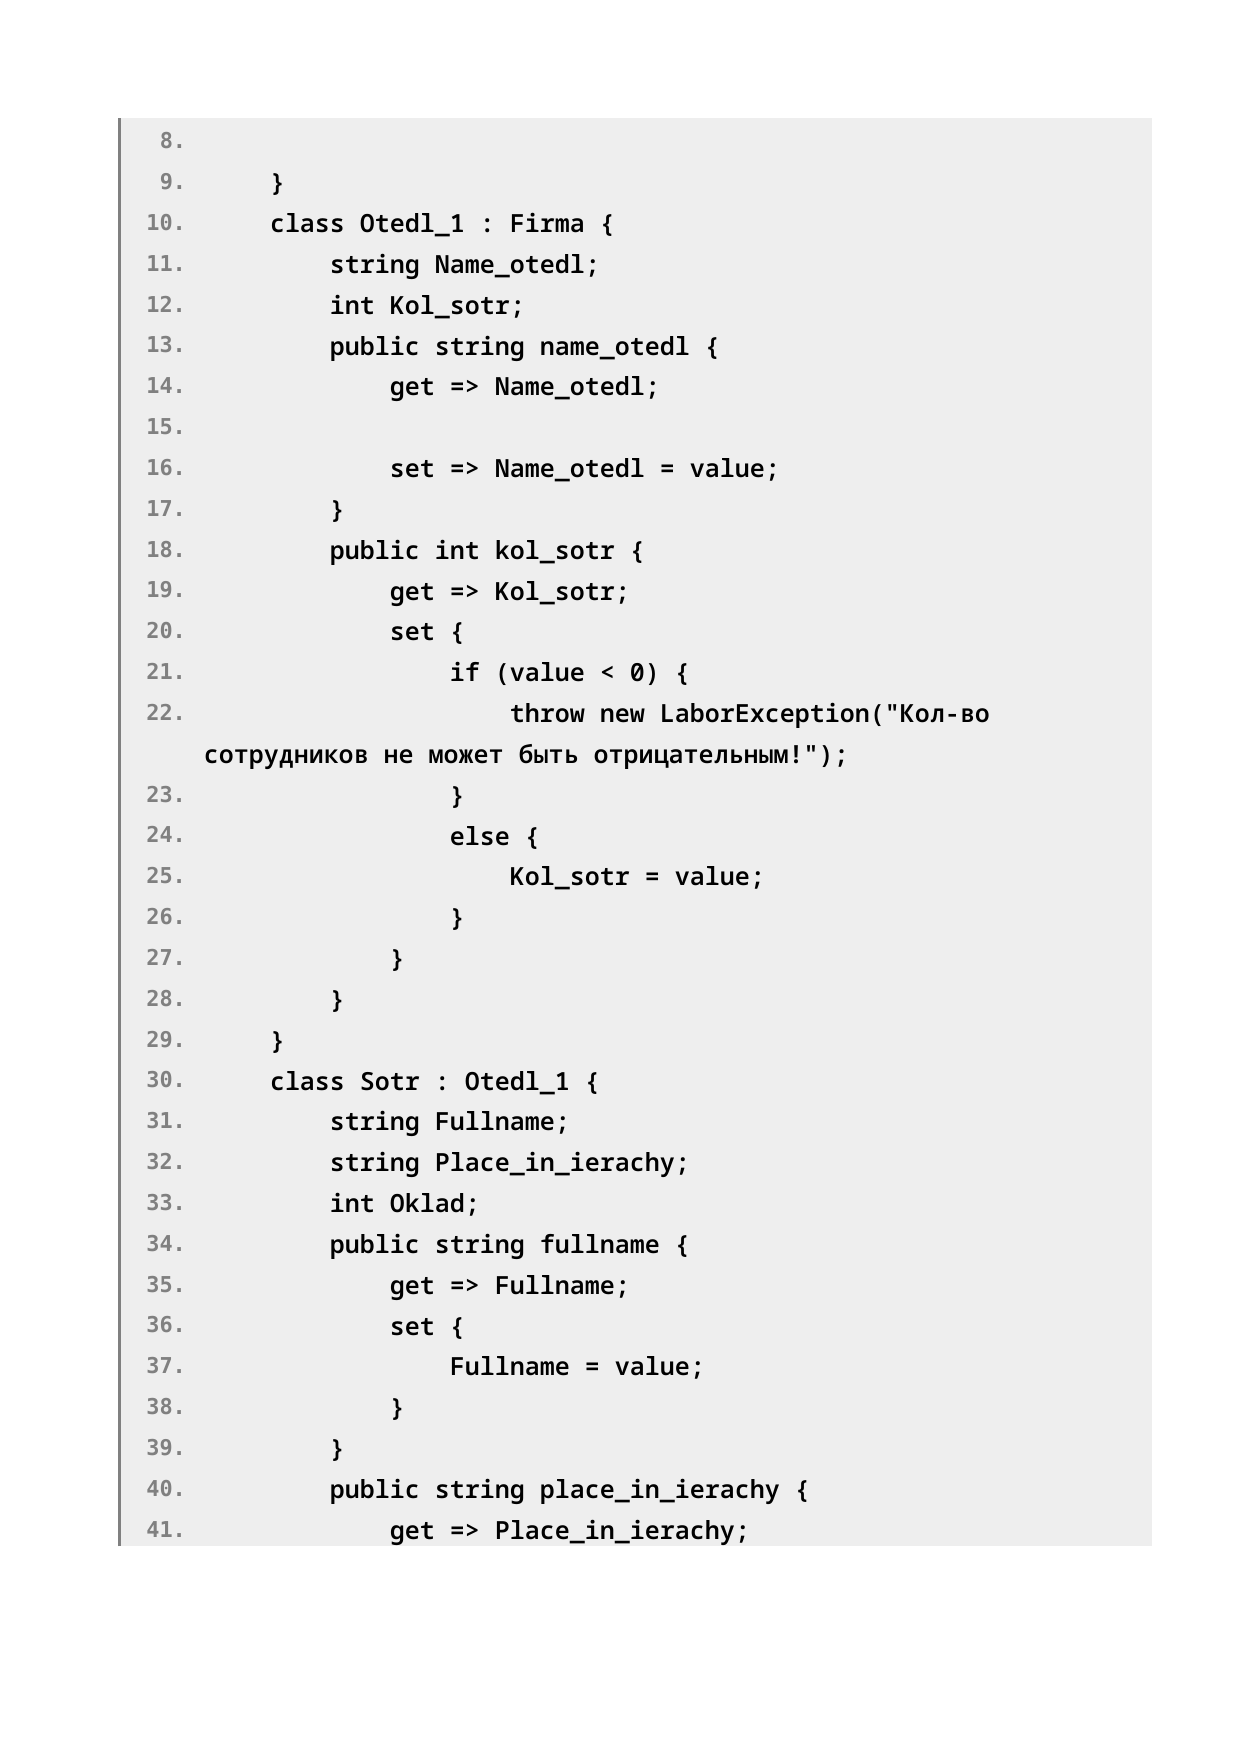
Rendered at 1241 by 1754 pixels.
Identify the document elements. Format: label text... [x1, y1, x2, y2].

list class Otedl_1 : Firma { [121, 200, 1152, 240]
list public int kol_sotr { [121, 526, 1152, 566]
list set { [121, 608, 1152, 648]
list public string place_in_ierachy { [121, 1466, 1152, 1506]
list int Kol_sotr; [121, 281, 1152, 321]
list get => Kol_sotr; [121, 567, 1152, 607]
list public string fullname { [121, 1221, 1152, 1261]
list } [121, 1425, 1152, 1465]
list } [121, 894, 1152, 934]
list set => Name_otedl = value; [121, 445, 1152, 485]
list Fullname = value; [121, 1343, 1152, 1383]
list } [121, 935, 1152, 975]
list } [121, 486, 1152, 526]
list } [121, 976, 1152, 1016]
list set { [121, 1302, 1152, 1342]
list string Name_otedl; [121, 241, 1152, 281]
list public string name_otedl { [121, 322, 1152, 362]
list } [121, 1384, 1152, 1424]
list string Fullname; [121, 1098, 1152, 1138]
list get => Fullname; [121, 1261, 1152, 1301]
list throw new LaborException("Кол-во сотрудников не может быть отрицательным!"); [121, 690, 1152, 771]
list Kol_sotr = value; [121, 853, 1152, 893]
list get => Name_otedl; [121, 363, 1152, 403]
list class Sotr : Otedl_1 { [121, 1057, 1152, 1097]
list int Oklad; [121, 1180, 1152, 1220]
list get => Place_in_ierachy; [121, 1506, 1152, 1546]
list } [121, 159, 1152, 199]
list if (value < 0) { [121, 649, 1152, 689]
list string Place_in_ierachy; [121, 1139, 1152, 1179]
list else { [121, 812, 1152, 852]
list } [121, 771, 1152, 811]
list } [121, 1016, 1152, 1056]
